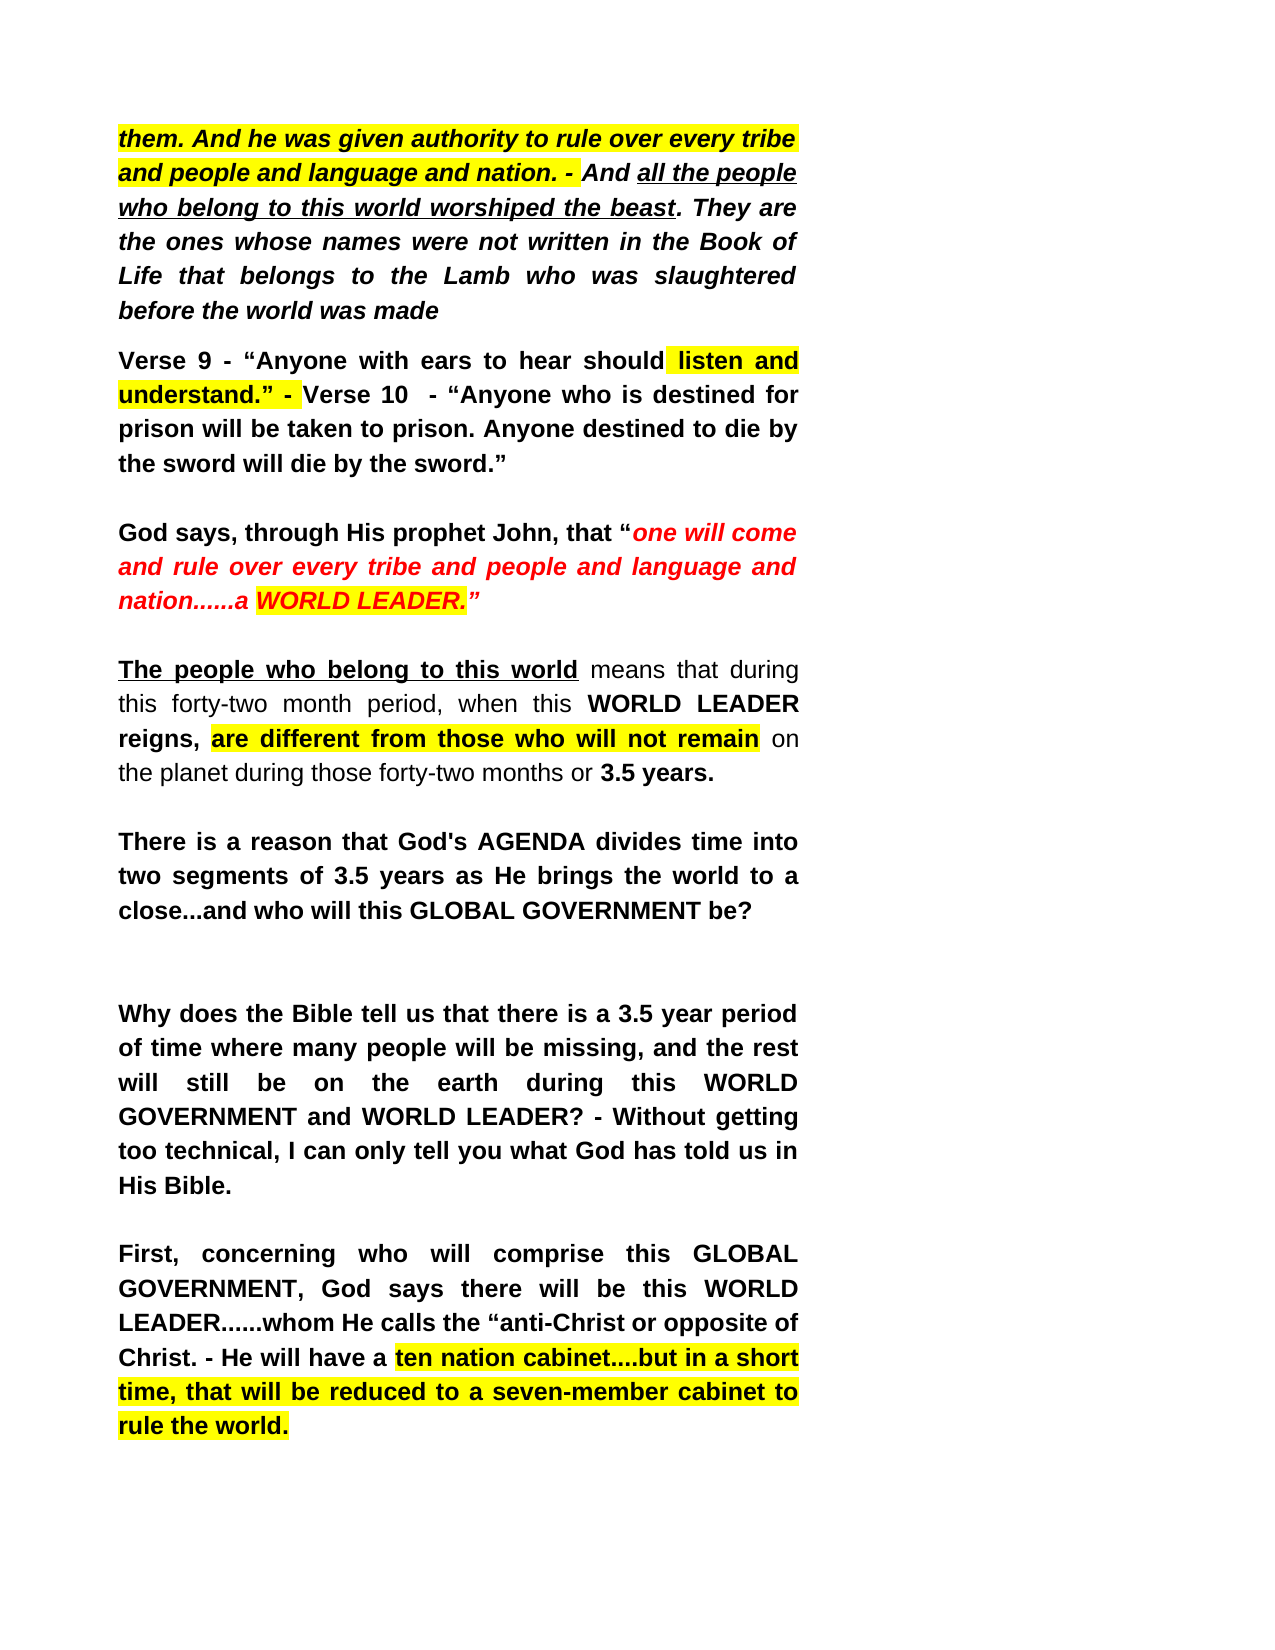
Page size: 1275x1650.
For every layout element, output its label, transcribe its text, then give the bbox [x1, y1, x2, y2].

text Why does the Bible tell us that there is a 3.5 year period of time where many people will be missing, and the rest will still be on the earth during this WORLD GOVERNMENT and WORLD LEADER? - Without getting too technical, I can only tell you what God has told us in His Bible. [118, 993, 799, 1199]
text God says, through His prophet John, that “one will come and rule over every tribe and people and language and nation......a WORLD LEADER.” [118, 512, 799, 615]
text Verse 9 - “Anyone with ears to hear should listen and understand.” - Verse 10 - “Anyone who is destined for prison will be taken to prison. Anyone destined to die by the sword will die by the sword.” [118, 340, 799, 477]
text them. And he was given authority to rule over every tribe and people and language and nation. - And all the people who belong to this world worshiped the beast. They are the ones whose names were not written in the Book of Life that belongs to the Lamb who was slaughtered before the world was made [118, 118, 799, 324]
text The people who belong to this world means that during this forty-two month period, when this WORLD LEADER reigns, are different from those who will not remain on the planet during those forty-two months or 3.5 years. [118, 649, 799, 787]
text First, concerning who will comprise this GLOBAL GOVERNMENT, God says there will be this WORLD LEADER......whom He calls the “anti-Christ or opposite of Christ. - He will have a ten nation cabinet....but in a short time, that will be reduced to a seven-member cabinet to rule the world. [118, 1234, 799, 1440]
text There is a reason that God's AGENDA divides time into two segments of 3.5 years as He brings the world to a close...and who will this GLOBAL GOVERNMENT be? [118, 821, 799, 924]
